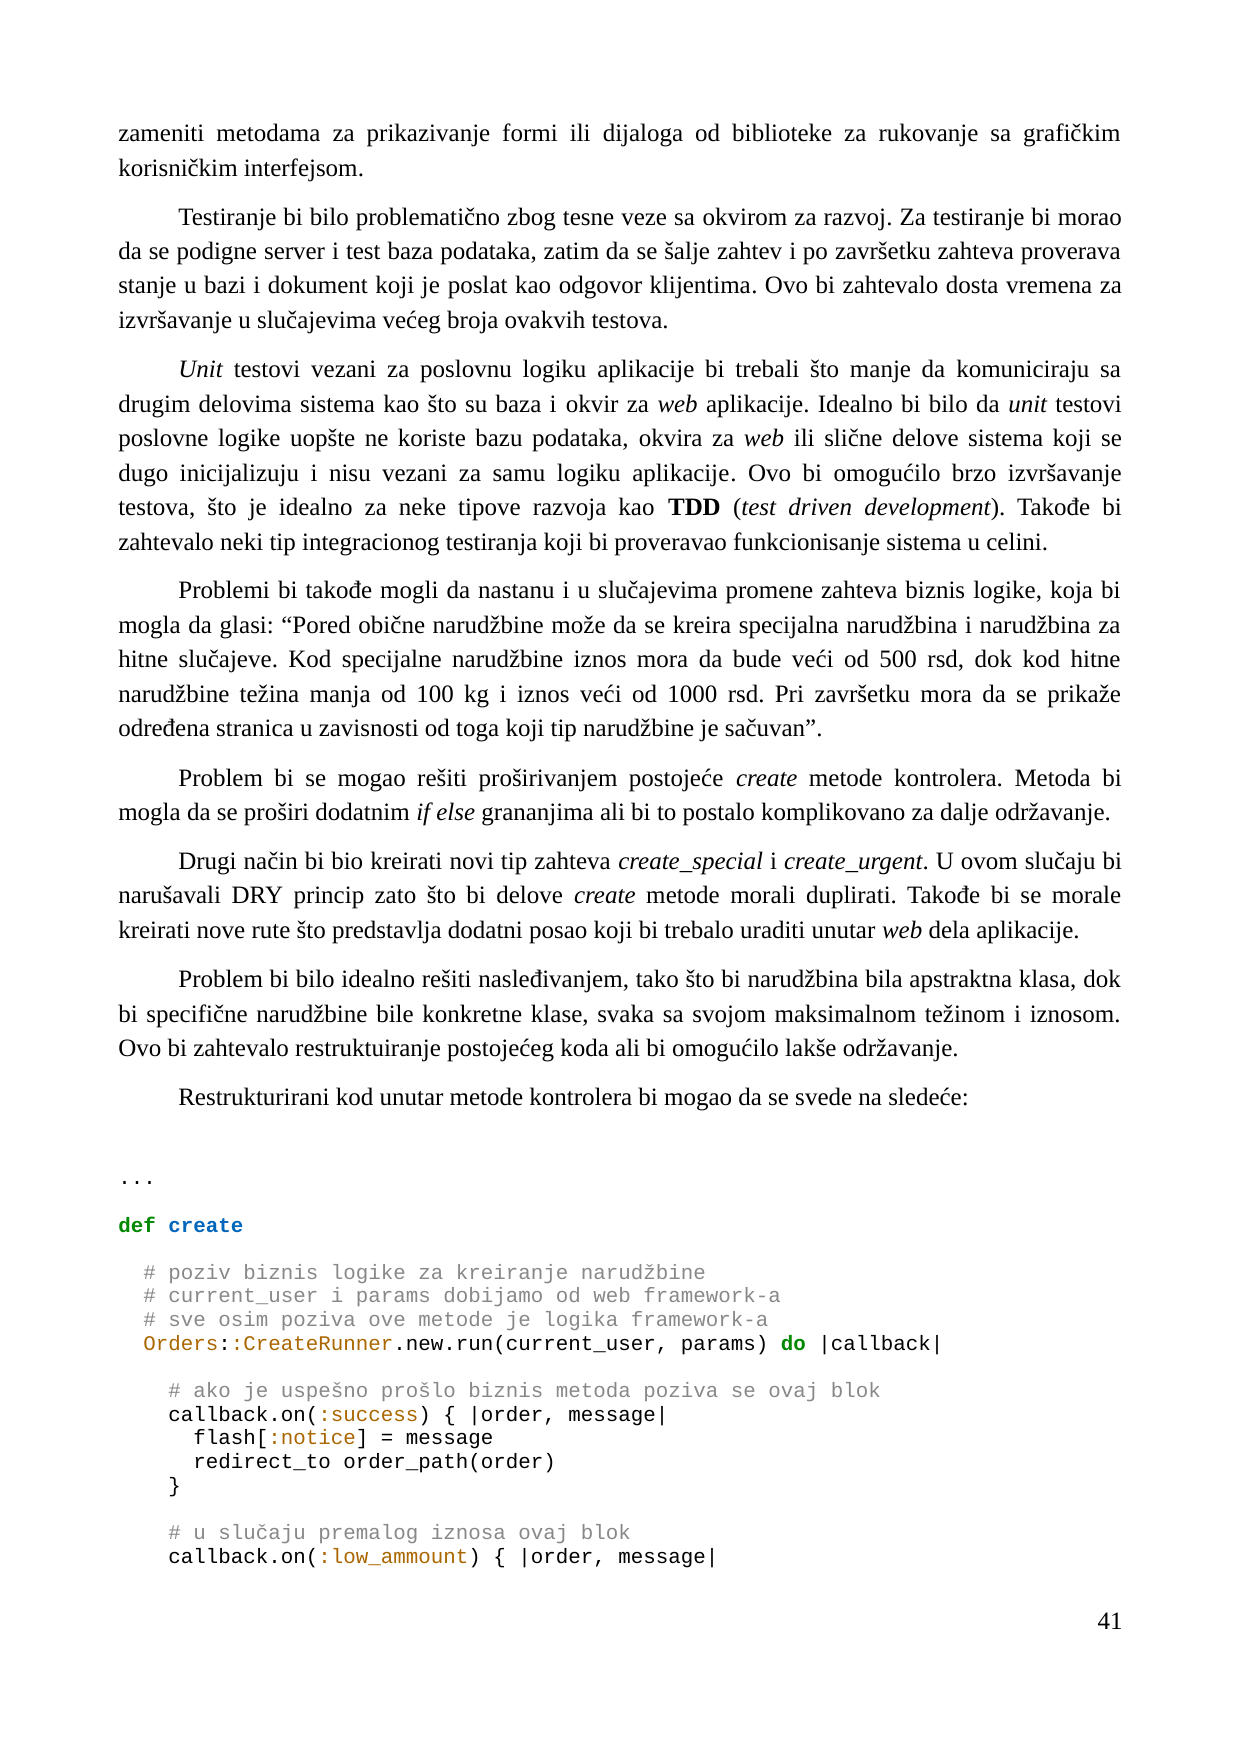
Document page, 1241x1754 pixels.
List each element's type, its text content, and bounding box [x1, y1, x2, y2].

text # sve osim poziva ove metode je logika framework-a [118, 1309, 1122, 1333]
text Drugi način bi bio kreirati novi tip zahteva create_special i create_urgent. U ovom slučaju bi narušavali DRY princip zato što bi delove create metode morali duplirati. Takođe bi se morale kreirati nove rute što predstavlja dodatni posao koji bi trebalo uraditi unutar web dela aplikacije. [118, 846, 1122, 944]
text } [118, 1475, 1122, 1498]
text flash[:notice] = message [118, 1427, 1122, 1451]
text Problem bi bilo idealno rešiti nasleđivanjem, tako što bi narudžbina bila apstraktna klasa, dok bi specifične narudžbine bile konkretne klase, svaka sa svojom maksimalnom težinom i iznosom. Ovo bi zahtevalo restruktuiranje postojećeg koda ali bi omogućilo lakše održavanje. [118, 964, 1122, 1062]
text ... [118, 1167, 1122, 1191]
text # current_user i params dobijamo od web framework-a [118, 1286, 1122, 1309]
text zameniti metodama za prikazivanje formi ili dijaloga od biblioteke za rukovanje sa grafičkim korisničkim interfejsom. [118, 118, 1122, 181]
text # ako je uspešno prošlo biznis metoda poziva se ovaj blok [118, 1380, 1122, 1404]
text Testiranje bi bilo problematično zbog tesne veze sa okvirom za razvoj. Za testiranje bi morao da se podigne server i test baza podataka, zatim da se šalje zahtev i po završetku zahteva proverava stanje u bazi i dokument koji je poslat kao odgovor klijentima. Ovo bi zahtevalo dosta vremena za izvršavanje u slučajevima većeg broja ovakvih testova. [118, 202, 1122, 334]
text # poziv biznis logike za kreiranje narudžbine [118, 1262, 1122, 1286]
text Unit testovi vezani za poslovnu logiku aplikacije bi trebali što manje da komuniciraju sa drugim delovima sistema kao što su baza i okvir za web aplikacije. Idealno bi bilo da unit testovi poslovne logike uopšte ne koriste bazu podataka, okvira za web ili slične delove sistema koji se dugo inicijalizuju i nisu vezani za samu logiku aplikacije. Ovo bi omogućilo brzo izvršavanje testova, što je idealno za neke tipove razvoja kao TDD (test driven development). Takođe bi zahtevalo neki tip integracionog testiranja koji bi proveravao funkcionisanje sistema u celini. [118, 354, 1122, 555]
text Problemi bi takođe mogli da nastanu i u slučajevima promene zahteva biznis logike, koja bi mogla da glasi: “Pored obične narudžbine može da se kreira specijalna narudžbina i narudžbina za hitne slučajeve. Kod specijalne narudžbine iznos mora da bude veći od 500 rsd, dok kod hitne narudžbine težina manja od 100 kg i iznos veći od 1000 rsd. Pri završetku mora da se prikaže određena stranica u zavisnosti od toga koji tip narudžbine je sačuvan”. [118, 576, 1122, 742]
text Problem bi se mogao rešiti proširivanjem postojeće create metode kontrolera. Metoda bi mogla da se proširi dodatnim if else grananjima ali bi to postalo komplikovano za dalje održavanje. [118, 763, 1122, 826]
text # u slučaju premalog iznosa ovaj blok [118, 1522, 1122, 1546]
text Restrukturirani kod unutar metode kontrolera bi mogao da se svede na sledeće: [118, 1082, 1122, 1111]
text redirect_to order_path(order) [118, 1451, 1122, 1475]
text def create [118, 1214, 1122, 1238]
text callback.on(:low_ammount) { |order, message| [118, 1546, 1122, 1569]
text Orders::CreateRunner.new.run(current_user, params) do |callback| [118, 1333, 1122, 1356]
text callback.on(:success) { |order, message| [118, 1404, 1122, 1427]
